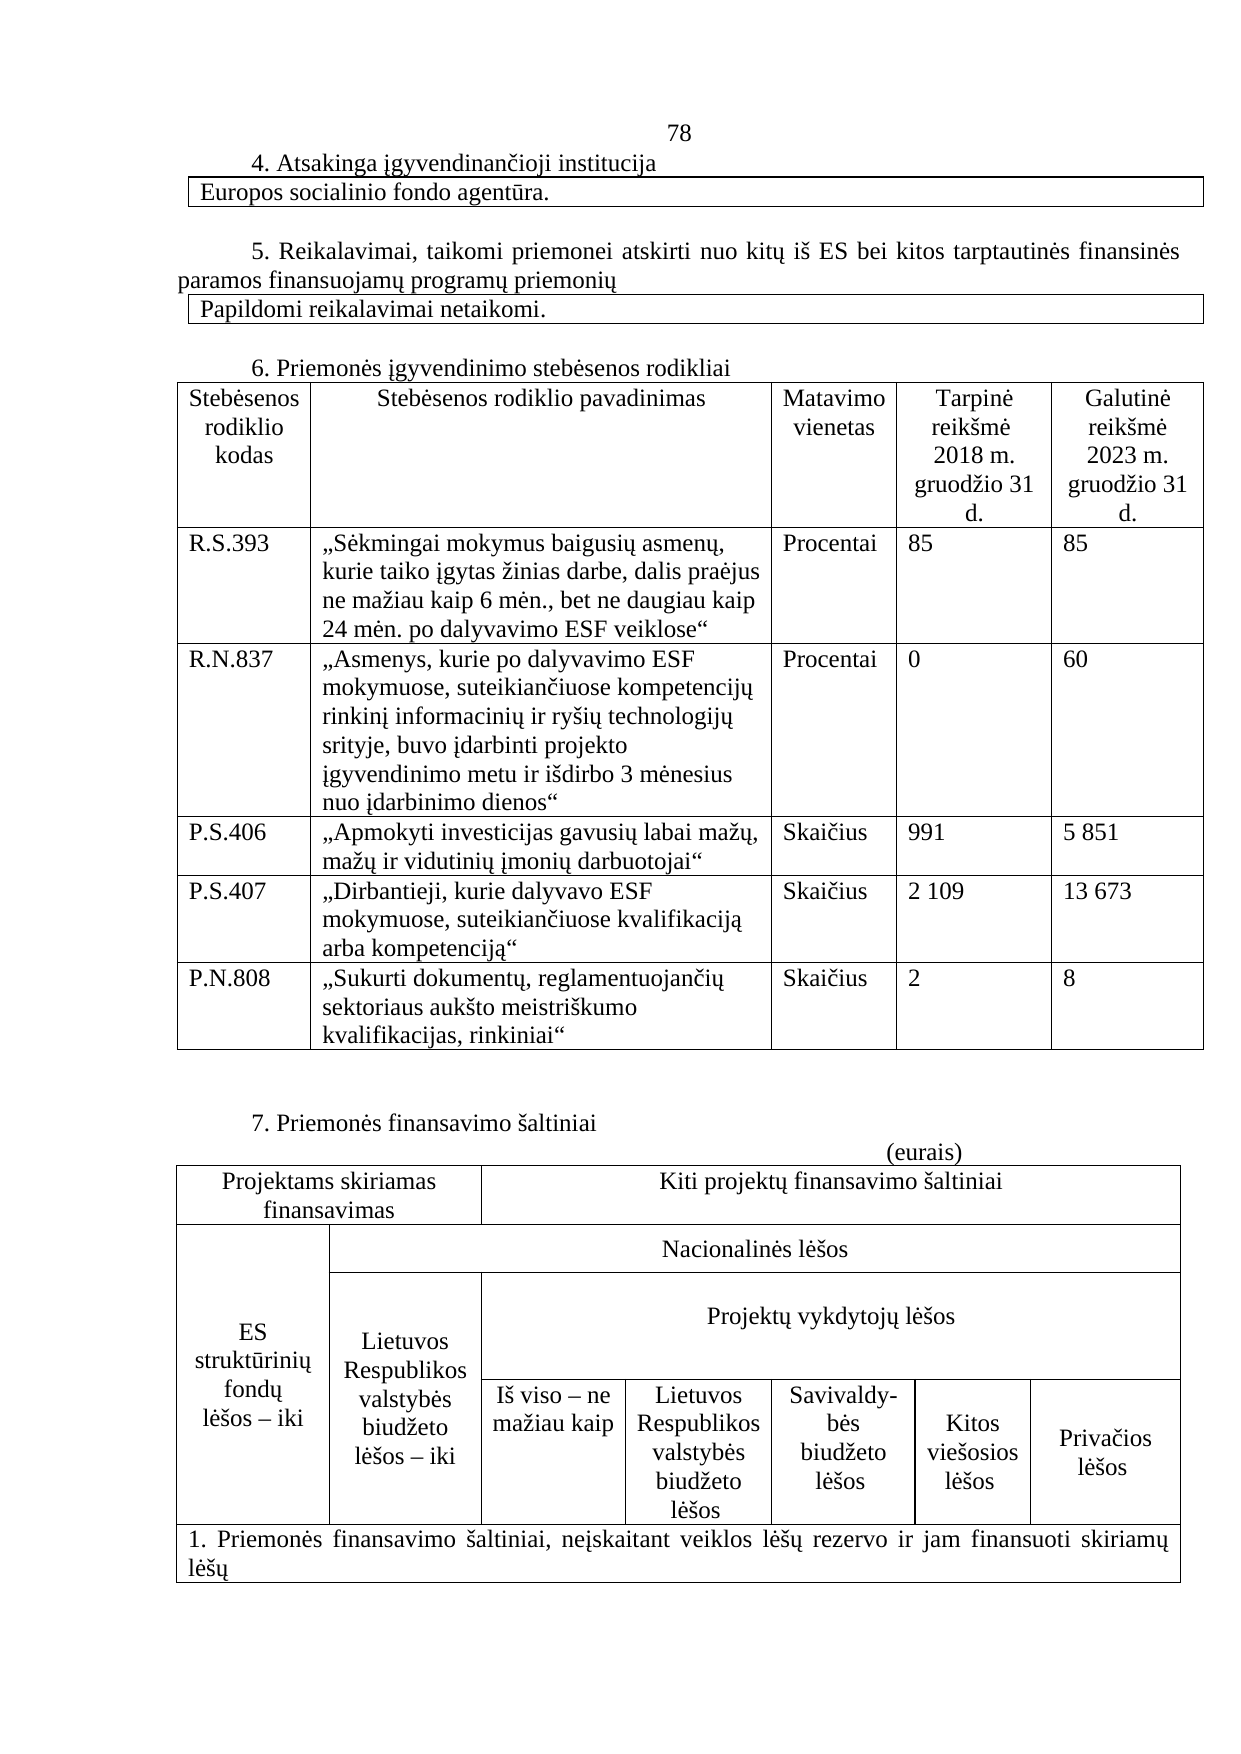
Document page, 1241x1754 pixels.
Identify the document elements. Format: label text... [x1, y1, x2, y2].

table_header Galutinė reikšmė 2023 m. gruodžio 31 d. [1052, 383, 1203, 527]
table_cell R.N.837 [178, 644, 310, 816]
text 6. Priemonės įgyvendinimo stebėsenos rodikliai [177, 353, 1181, 382]
table_cell Procentai [772, 644, 896, 816]
table_cell „Sėkmingai mokymus baigusių asmenų, kurie taiko įgytas žinias darbe, dalis praėjus ne mažiau kaip 6 mėn., bet ne daugiau kaip 24 mėn. po dalyvavimo ESF veiklose“ [311, 528, 771, 643]
table_cell Skaičius [772, 963, 896, 1049]
table_header Tarpinė reikšmė 2018 m. gruodžio 31 d. [897, 383, 1051, 527]
table_cell 85 [897, 528, 1051, 643]
text 7. Priemonės finansavimo šaltiniai [177, 1108, 1181, 1137]
table_header Stebėsenos rodiklio kodas [178, 383, 310, 527]
table_cell 5 851 [1052, 817, 1203, 875]
table_cell Savivaldy-bės biudžeto lėšos [772, 1380, 914, 1523]
table_header Matavimo vienetas [772, 383, 896, 527]
table_cell 2 109 [897, 876, 1051, 962]
table_cell Projektų vykdytojų lėšos [482, 1273, 1180, 1379]
table_header Projektams skiriamas finansavimas [177, 1166, 481, 1224]
table_header Europos socialinio fondo agentūra. [189, 178, 1203, 206]
text 4. Atsakinga įgyvendinančioji institucija [177, 148, 1181, 176]
table_cell P.S.406 [178, 817, 310, 875]
table_cell Procentai [772, 528, 896, 643]
text 5. Reikalavimai, taikomi priemonei atskirti nuo kitų iš ES bei kitos tarptautinės finansinės paramos finansuojamų programų priemonių [177, 236, 1181, 293]
table_cell ES struktūrinių fondų lėšos – iki [177, 1225, 329, 1523]
table_cell P.S.407 [178, 876, 310, 962]
table_cell 13 673 [1052, 876, 1203, 962]
table_cell Lietuvos Respublikos valstybės biudžeto lėšos [626, 1380, 771, 1523]
table_cell „Sukurti dokumentų, reglamentuojančių sektoriaus aukšto meistriškumo kvalifikacijas, rinkiniai“ [311, 963, 771, 1049]
table_cell 1. Priemonės finansavimo šaltiniai, neįskaitant veiklos lėšų rezervo ir jam finansuoti skiriamų lėšų [177, 1525, 1180, 1582]
table_cell „Apmokyti investicijas gavusių labai mažų, mažų ir vidutinių įmonių darbuotojai“ [311, 817, 771, 875]
table_cell 60 [1052, 644, 1203, 816]
table_header Kiti projektų finansavimo šaltiniai [482, 1166, 1180, 1224]
table_cell 0 [897, 644, 1051, 816]
table_cell 991 [897, 817, 1051, 875]
table_cell 2 [897, 963, 1051, 1049]
table_cell 8 [1052, 963, 1203, 1049]
table_cell „Dirbantieji, kurie dalyvavo ESF mokymuose, suteikiančiuose kvalifikaciją arba kompetenciją“ [311, 876, 771, 962]
table_cell Lietuvos Respublikos valstybės biudžeto lėšos – iki [330, 1273, 481, 1523]
table_cell Privačios lėšos [1031, 1380, 1180, 1523]
table_cell Iš viso – ne mažiau kaip [482, 1380, 625, 1523]
table_cell R.S.393 [178, 528, 310, 643]
table_cell Skaičius [772, 876, 896, 962]
table_cell Nacionalinės lėšos [330, 1225, 1180, 1272]
table_header Stebėsenos rodiklio pavadinimas [311, 383, 771, 527]
table_header Papildomi reikalavimai netaikomi. [189, 295, 1203, 323]
text (eurais) [177, 1137, 1181, 1165]
table_cell 85 [1052, 528, 1203, 643]
table_cell P.N.808 [178, 963, 310, 1049]
table_cell Kitos viešosios lėšos [916, 1380, 1030, 1523]
table_cell „Asmenys, kurie po dalyvavimo ESF mokymuose, suteikiančiuose kompetencijų rinkinį informacinių ir ryšių technologijų srityje, buvo įdarbinti projekto įgyvendinimo metu ir išdirbo 3 mėnesius nuo įdarbinimo dienos“ [311, 644, 771, 816]
table_cell Skaičius [772, 817, 896, 875]
